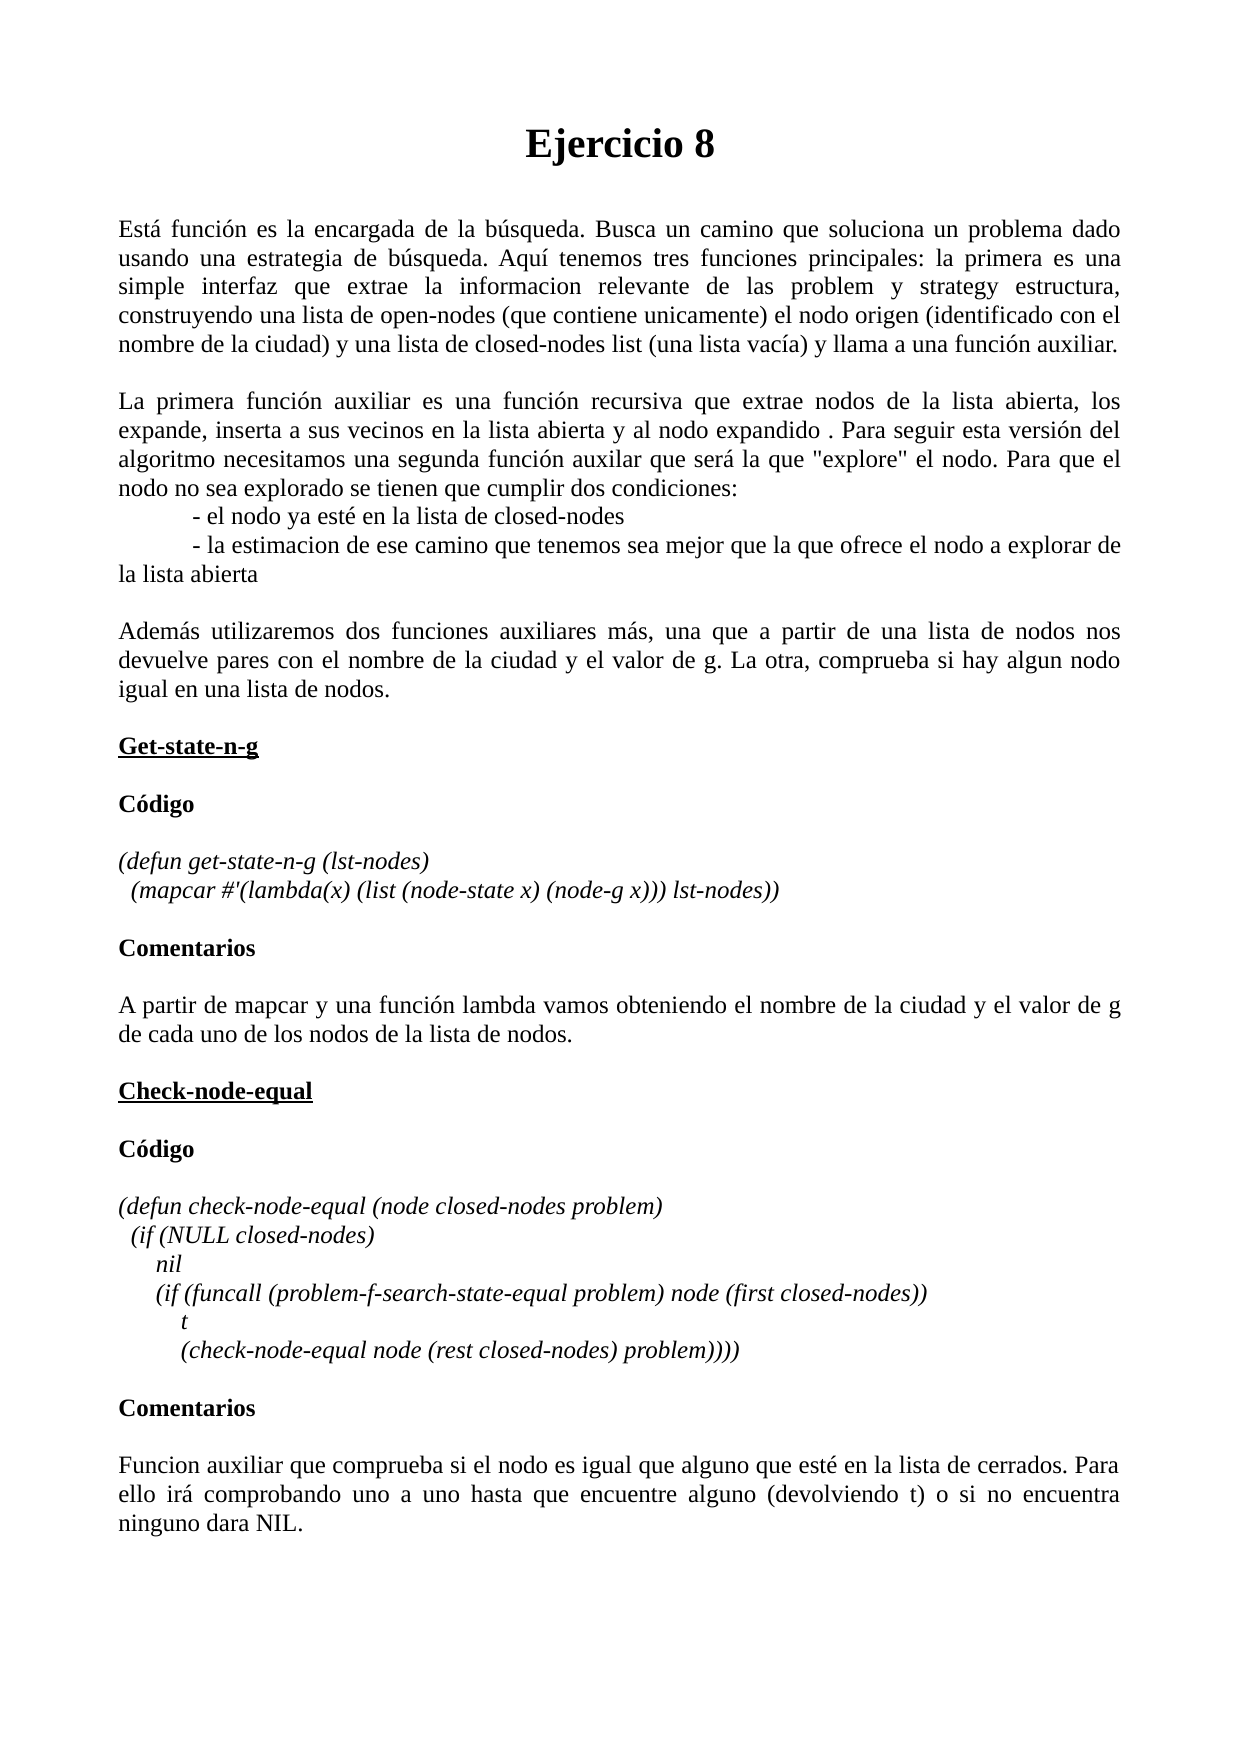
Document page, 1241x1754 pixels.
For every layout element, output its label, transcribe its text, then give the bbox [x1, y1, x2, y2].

text Get-state-n-g [118, 731, 1122, 760]
text Está función es la encargada de la búsqueda. Busca un camino que soluciona un problema dado usando una estrategia de búsqueda. Aquí tenemos tres funciones principales: la primera es una simple interfaz que extrae la informacion relevante de las problem y strategy estructura, construyendo una lista de open-nodes (que contiene unicamente) el nodo origen (identificado con el nombre de la ciudad) y una lista de closed-nodes list (una lista vacía) y llama a una función auxiliar. [118, 214, 1122, 358]
text Además utilizaremos dos funciones auxiliares más, una que a partir de una lista de nodos nos devuelve pares con el nombre de la ciudad y el valor de g. La otra, comprueba si hay algun nodo igual en una lista de nodos. [118, 616, 1122, 703]
text Comentarios [118, 1393, 1122, 1421]
text (defun check-node-equal (node closed-nodes problem) [118, 1191, 1122, 1220]
text Comentarios [118, 933, 1122, 961]
text Check-node-equal [118, 1076, 1122, 1105]
text Código [118, 789, 1122, 818]
text (mapcar #'(lambda(x) (list (node-state x) (node-g x))) lst-nodes)) [118, 875, 1122, 904]
text Ejercicio 8 [118, 118, 1122, 166]
text nil [118, 1249, 1122, 1278]
text (defun get-state-n-g (lst-nodes) [118, 846, 1122, 875]
text La primera función auxiliar es una función recursiva que extrae nodos de la lista abierta, los expande, inserta a sus vecinos en la lista abierta y al nodo expandido . Para seguir esta versión del algoritmo necesitamos una segunda función auxilar que será la que "explore" el nodo. Para que el nodo no sea explorado se tienen que cumplir dos condiciones: [118, 386, 1122, 501]
text - la estimacion de ese camino que tenemos sea mejor que la que ofrece el nodo a explorar de la lista abierta [118, 530, 1122, 588]
text (check-node-equal node (rest closed-nodes) problem)))) [118, 1335, 1122, 1364]
text A partir de mapcar y una función lambda vamos obteniendo el nombre de la ciudad y el valor de g de cada uno de los nodos de la lista de nodos. [118, 990, 1122, 1048]
text (if (NULL closed-nodes) [118, 1220, 1122, 1249]
text - el nodo ya esté en la lista de closed-nodes [118, 501, 1122, 530]
text Funcion auxiliar que comprueba si el nodo es igual que alguno que esté en la lista de cerrados. Para ello irá comprobando uno a uno hasta que encuentre alguno (devolviendo t) o si no encuentra ninguno dara NIL. [118, 1450, 1122, 1536]
text (if (funcall (problem-f-search-state-equal problem) node (first closed-nodes)) [118, 1278, 1122, 1306]
text t [118, 1306, 1122, 1335]
text Código [118, 1134, 1122, 1163]
